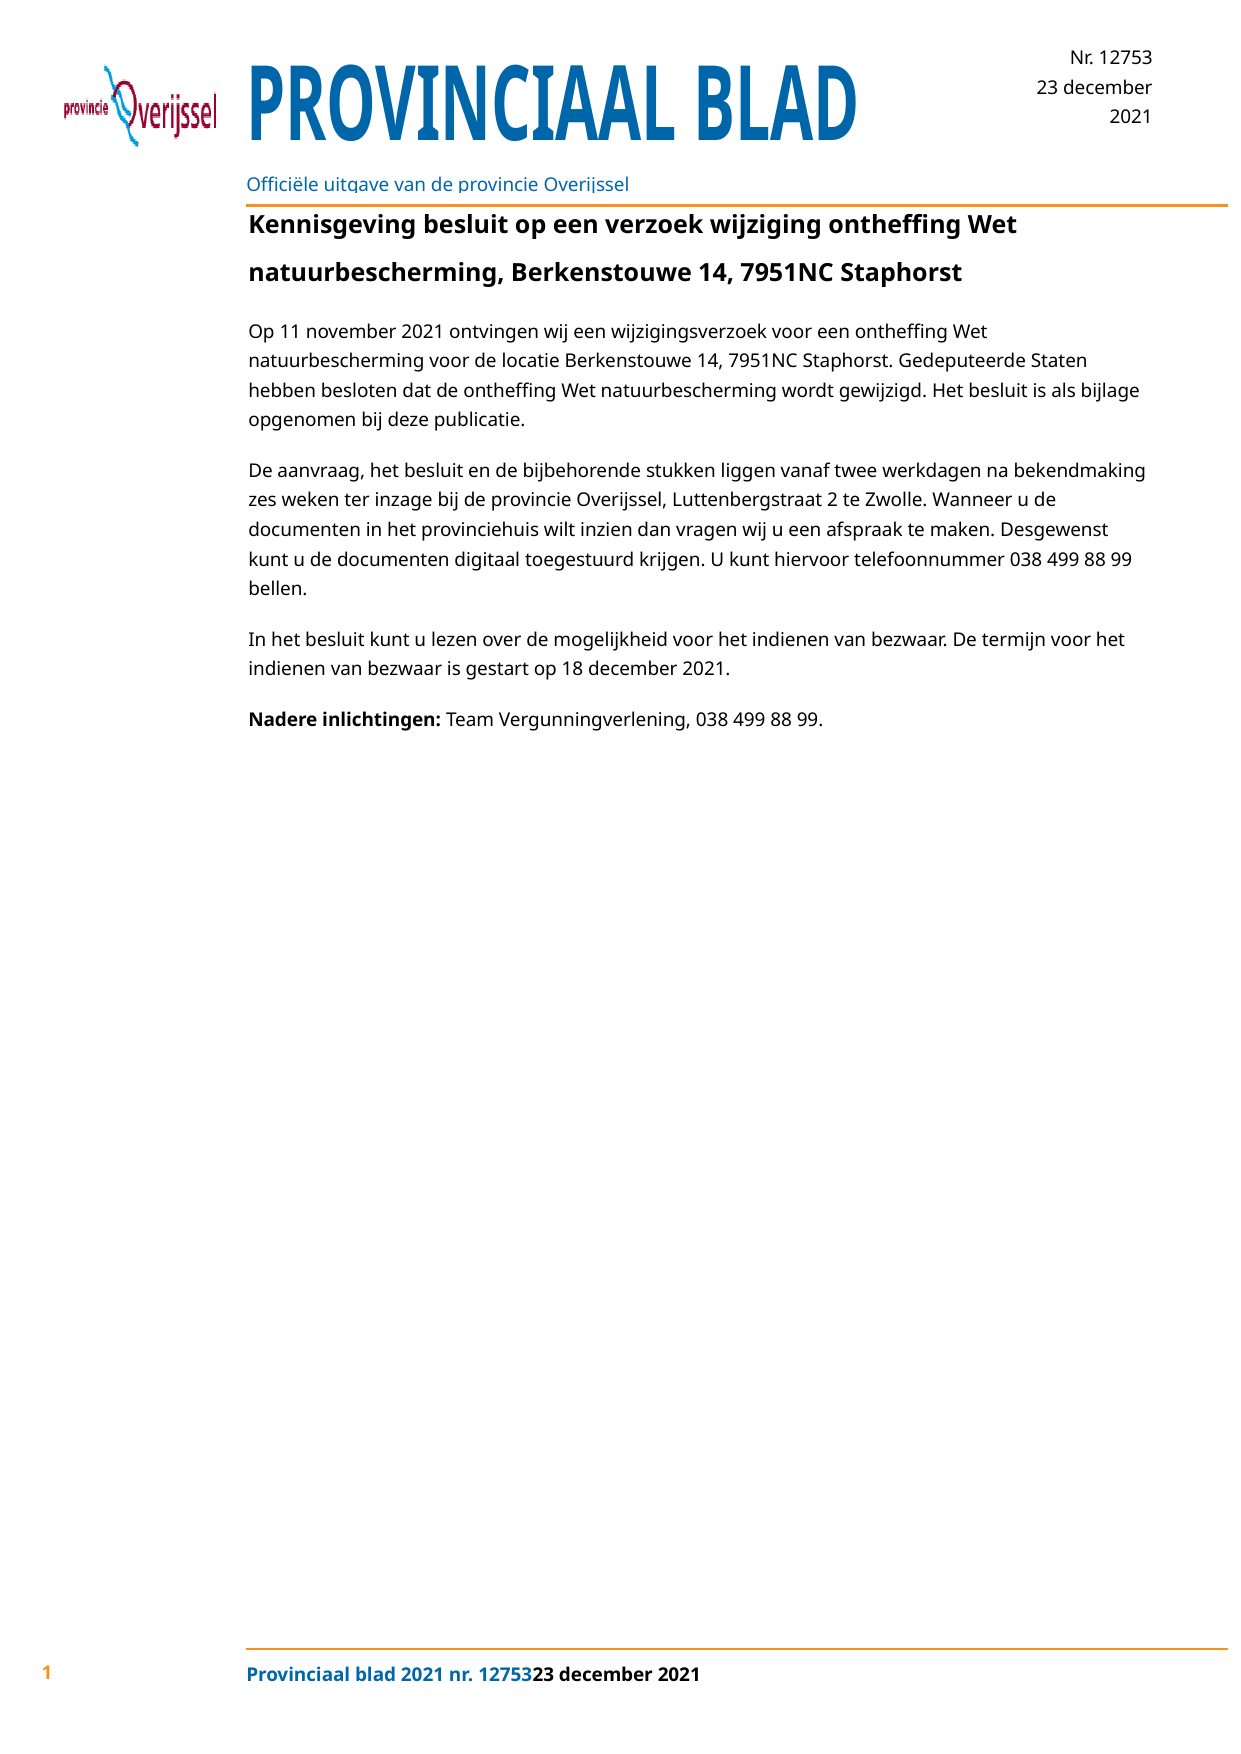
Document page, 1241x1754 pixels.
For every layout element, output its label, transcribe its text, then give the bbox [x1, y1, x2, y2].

text De aanvraag, het besluit en de bijbehorende stukken liggen vanaf twee werkdagen na bekendmaking zes weken ter inzage bij de provincie Overijssel, Luttenbergstraat 2 te Zwolle. Wanneer u de documenten in het provinciehuis wilt inzien dan vragen wij u een afspraak te maken. Desgewenst kunt u de documenten digitaal toegestuurd krijgen. U kunt hiervoor telefoonnummer 038 499 88 99 bellen. [248, 457, 1152, 601]
text Nadere inlichtingen: Team Vergunningverlening, 038 499 88 99. [248, 706, 1152, 732]
text In het besluit kunt u lezen over de mogelijkheid voor het indienen van bezwaar. De termijn voor het indienen van bezwaar is gestart op 18 december 2021. [248, 626, 1152, 681]
text Kennisgeving besluit op een verzoek wijziging ontheffing Wet natuurbescherming, Berkenstouwe 14, 7951NC Staphorst [248, 207, 1152, 288]
text Op 11 november 2021 ontvingen wij een wijzigingsverzoek voor een ontheffing Wet natuurbescherming voor de locatie Berkenstouwe 14, 7951NC Staphorst. Gedeputeerde Staten hebben besloten dat de ontheffing Wet natuurbescherming wordt gewijzigd. Het besluit is als bijlage opgenomen bij deze publicatie. [248, 318, 1152, 432]
picture [41, 47, 231, 172]
